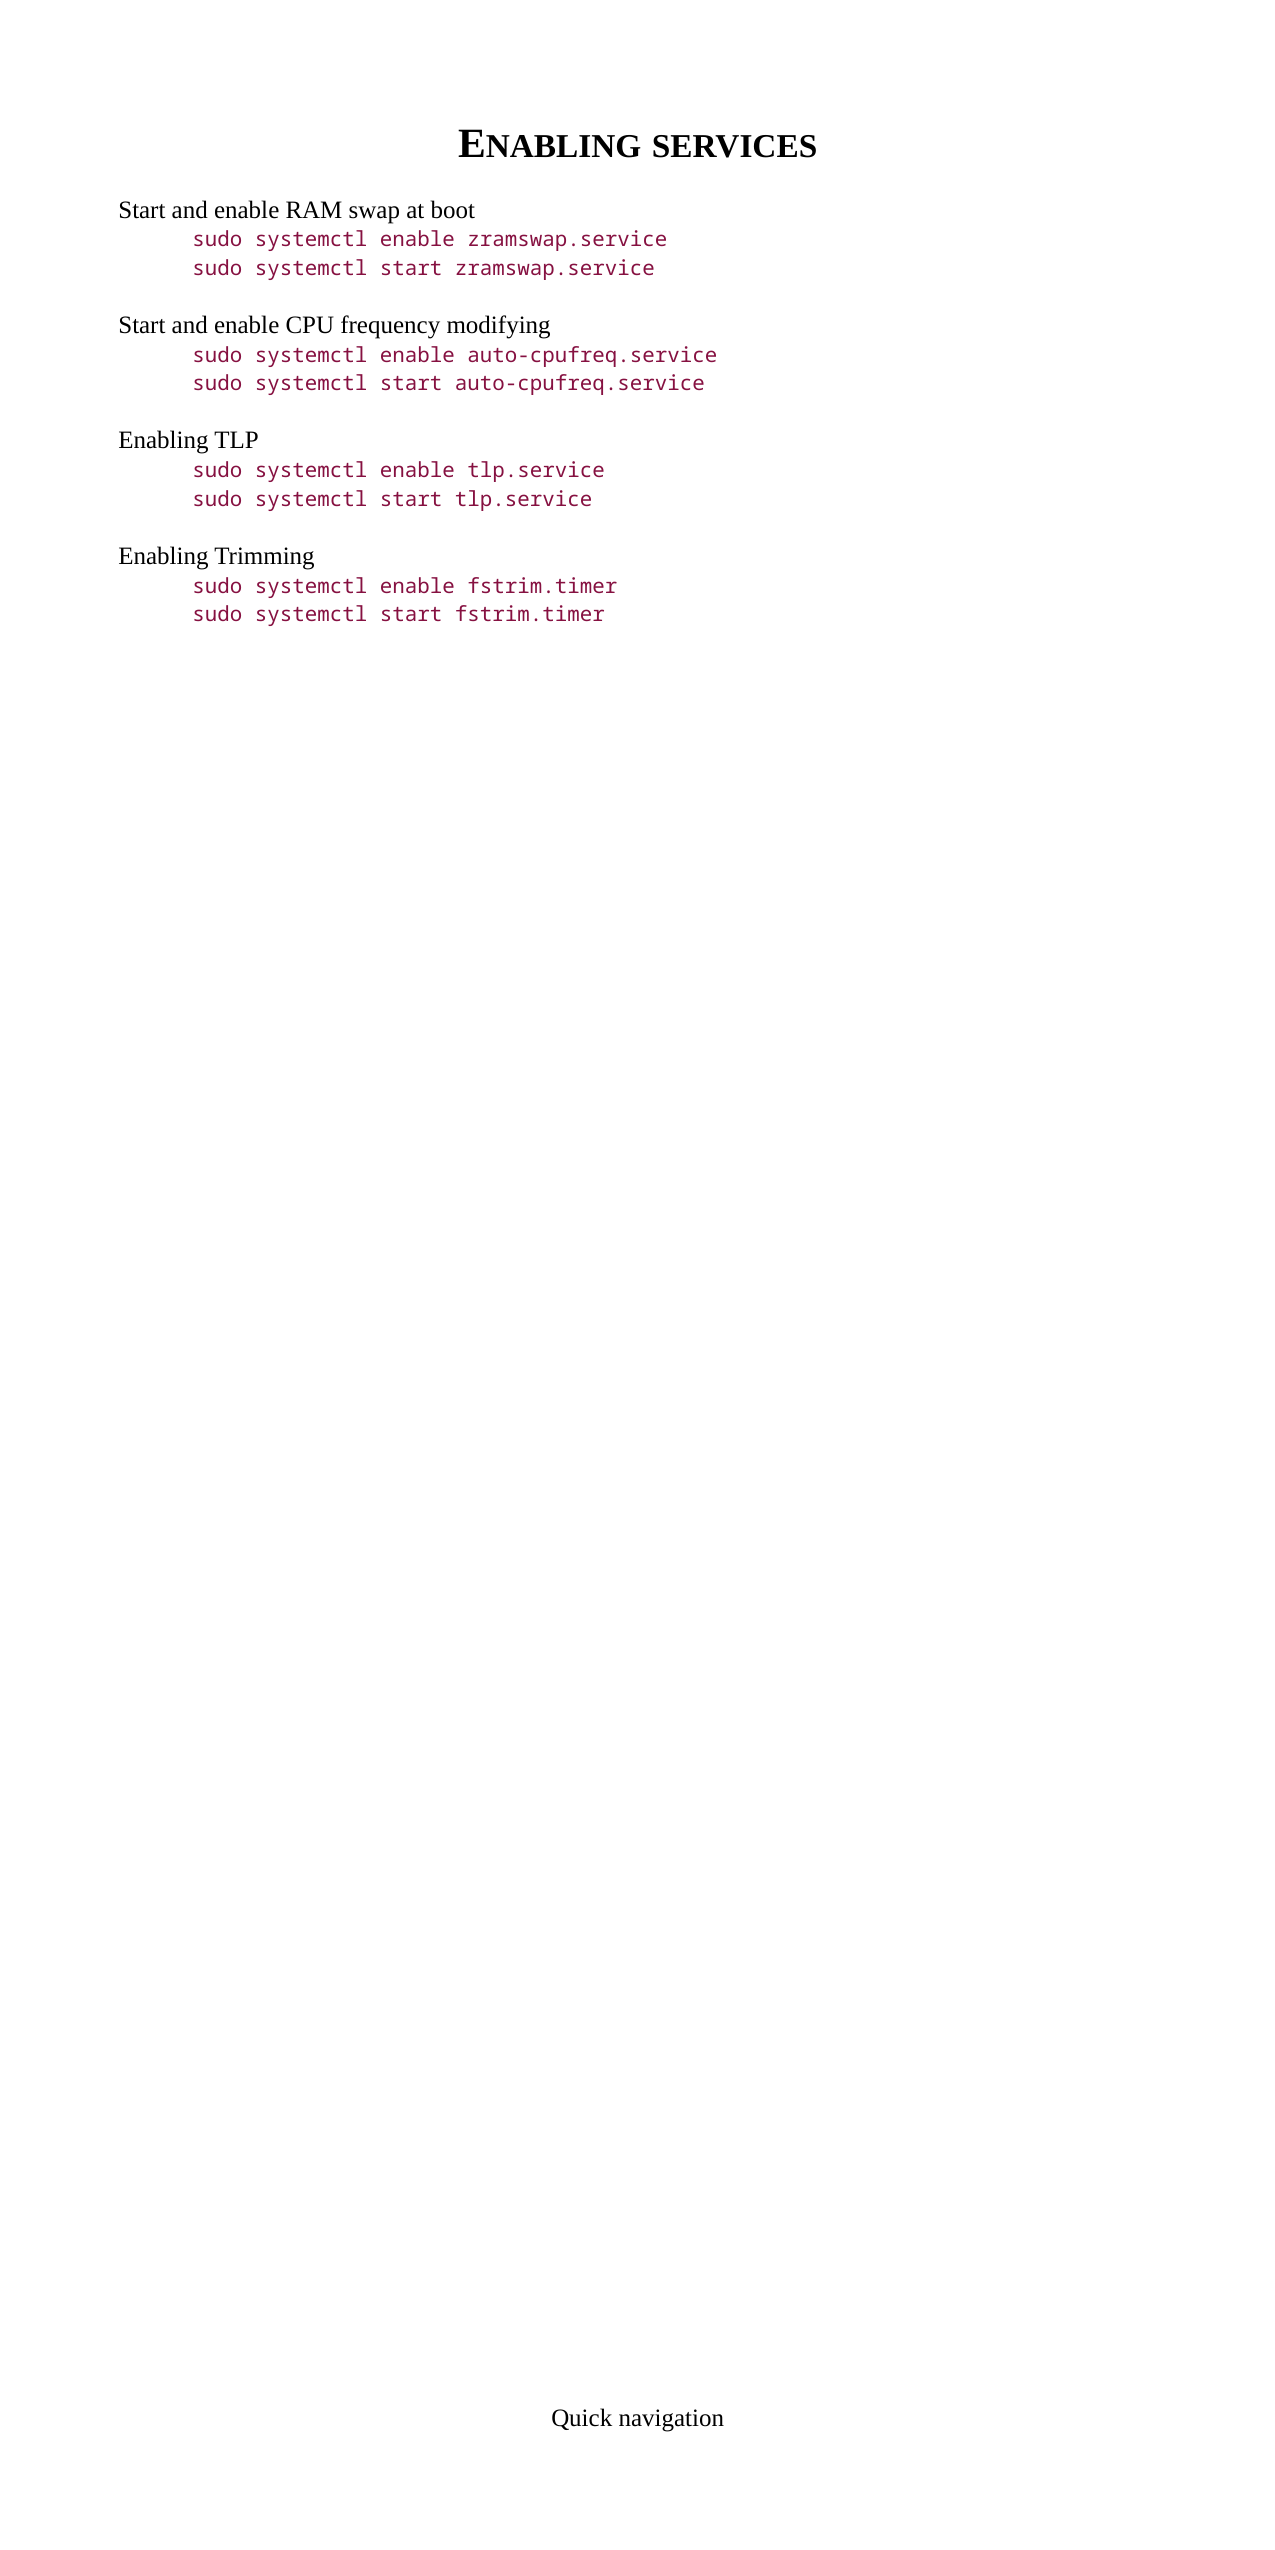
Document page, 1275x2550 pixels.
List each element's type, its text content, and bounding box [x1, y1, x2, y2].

text sudo systemctl enable zramswap.service [118, 223, 1157, 253]
text Enabling Trimming [118, 541, 1157, 570]
text sudo systemctl start tlp.service [118, 484, 1157, 512]
text sudo systemctl start auto-cpufreq.service [118, 368, 1157, 397]
text sudo systemctl enable auto-cpufreq.service [118, 339, 1157, 368]
text Enabling TLP [118, 426, 1157, 454]
text Start and enable RAM swap at boot [118, 195, 1157, 223]
text sudo systemctl enable fstrim.timer [118, 570, 1157, 599]
text sudo systemctl enable tlp.service [118, 454, 1157, 484]
text Enabling services [118, 118, 1157, 166]
text Start and enable CPU frequency modifying [118, 310, 1157, 339]
text sudo systemctl start fstrim.timer [118, 599, 1157, 628]
text sudo systemctl start zramswap.service [118, 253, 1157, 281]
